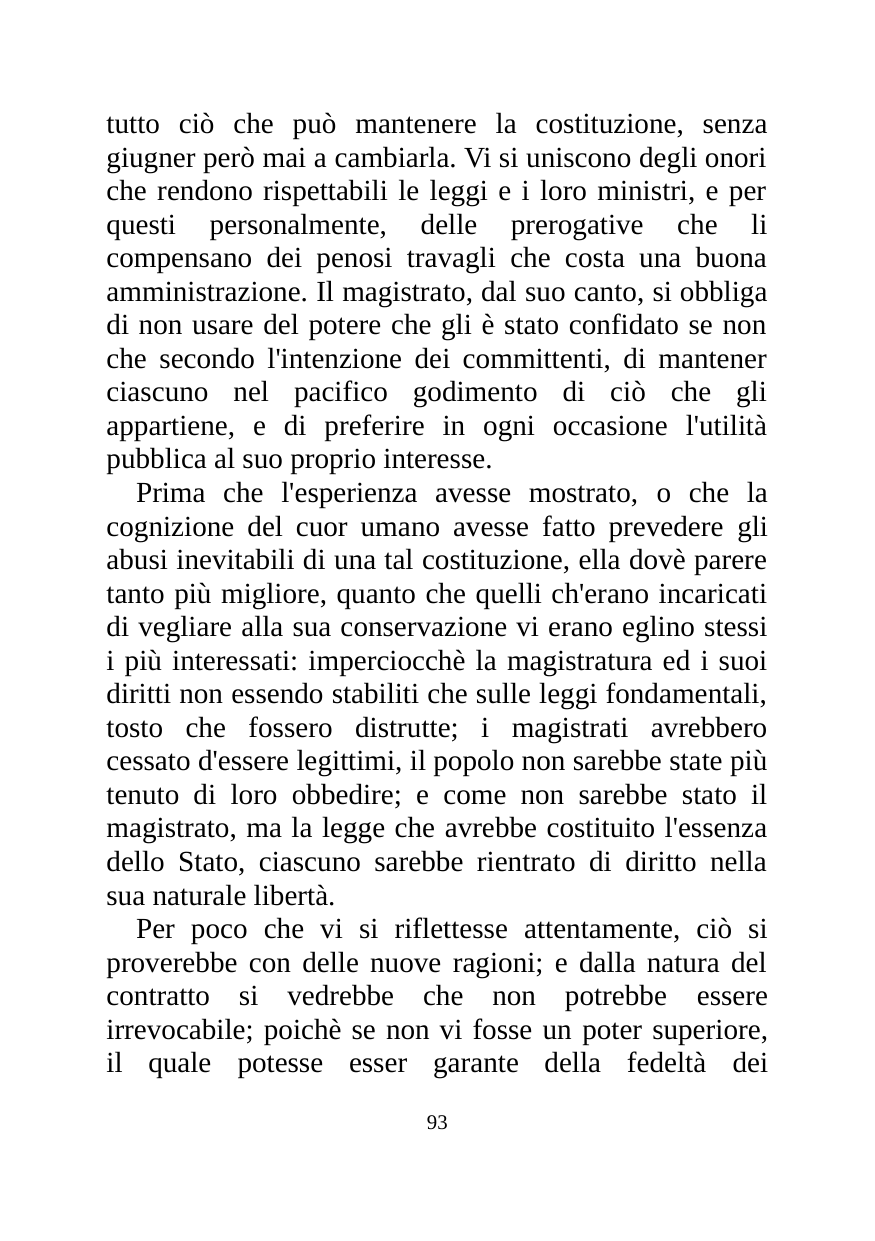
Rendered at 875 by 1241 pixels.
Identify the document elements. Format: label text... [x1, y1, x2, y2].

text Per poco che vi si riflettesse attentamente, ciò si proverebbe con delle nuove ragioni; e dalla natura del contratto si vedrebbe che non potrebbe essere irrevocabile; poichè se non vi fosse un poter superiore, il quale potesse esser garante della fedeltà dei [106, 911, 768, 1079]
text Prima che l'esperienza avesse mostrato, o che la cognizione del cuor umano avesse fatto prevedere gli abusi inevitabili di una tal costituzione, ella dovè parere tanto più migliore, quanto che quelli ch'erano incaricati di vegliare alla sua conservazione vi erano eglino stessi i più interessati: imperciocchè la magistratura ed i suoi diritti non essendo stabiliti che sulle leggi fondamentali, tosto che fossero distrutte; i magistrati avrebbero cessato d'essere legittimi, il popolo non sarebbe state più tenuto di loro obbedire; e come non sarebbe stato il magistrato, ma la legge che avrebbe costituito l'essenza dello Stato, ciascuno sarebbe rientrato di diritto nella sua naturale libertà. [106, 475, 768, 911]
text tutto ciò che può mantenere la costituzione, senza giugner però mai a cambiarla. Vi si uniscono degli onori che rendono rispettabili le leggi e i loro ministri, e per questi personalmente, delle prerogative che li compensano dei penosi travagli che costa una buona amministrazione. Il magistrato, dal suo canto, si obbliga di non usare del potere che gli è stato confidato se non che secondo l'intenzione dei committenti, di mantener ciascuno nel pacifico godimento di ciò che gli appartiene, e di preferire in ogni occasione l'utilità pubblica al suo proprio interesse. [106, 106, 768, 475]
